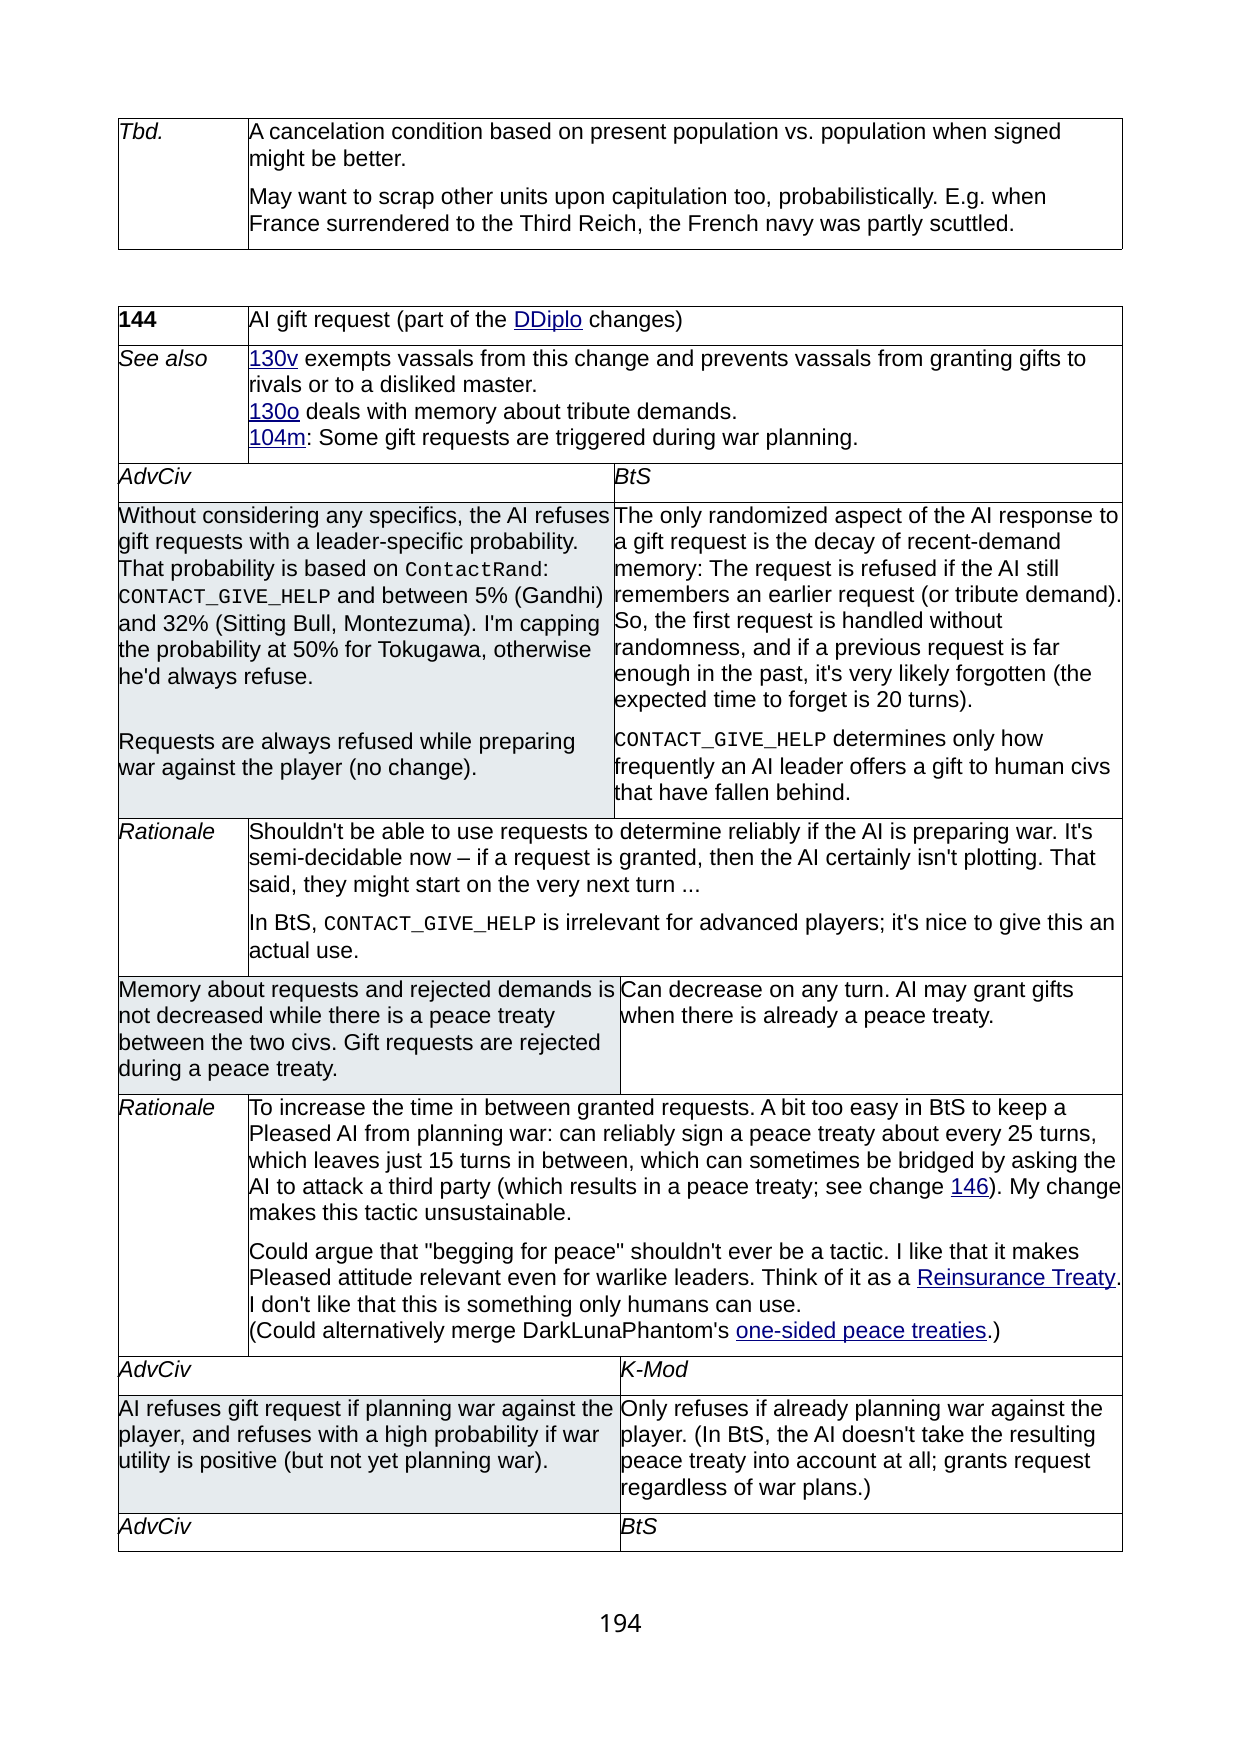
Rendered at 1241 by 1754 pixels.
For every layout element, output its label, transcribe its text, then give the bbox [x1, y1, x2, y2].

table_cell Tbd. [119, 119, 248, 248]
table_cell AI refuses gift request if planning war against the player, and refuses with a high probability if war utility is positive (but not yet planning war). [119, 1396, 620, 1513]
table_cell AdvCiv [119, 1514, 620, 1551]
table_cell AdvCiv [119, 464, 614, 502]
table_cell A cancelation condition based on present population vs. population when signed might be better. May want to scrap other units upon capitulation too, probabilistically. E.g. when France surrendered to the Third Reich, the French navy was partly scuttled. [249, 119, 1122, 248]
table_cell K-Mod [621, 1357, 1122, 1395]
table_cell See also [119, 346, 248, 463]
table_cell The only randomized aspect of the AI response to a gift request is the decay of recent-demand memory: The request is refused if the AI still remembers an earlier request (or tribute demand). So, the first request is handled without randomness, and if a previous request is far enough in the past, it's very likely forgotten (the expected time to forget is 20 turns). CONTACT_GIVE_HELP determines only how frequently an AI leader offers a gift to human civs that have fallen behind. [615, 503, 1122, 818]
table_header AI gift request (part of the DDiplo changes) [249, 307, 1122, 345]
table_cell Memory about requests and rejected demands is not decreased while there is a peace treaty between the two civs. Gift requests are rejected during a peace treaty. [119, 977, 620, 1094]
table_cell Rationale [119, 1095, 248, 1356]
table_cell Shouldn't be able to use requests to determine reliably if the AI is preparing war. It's semi-decidable now – if a request is granted, then the AI certainly isn't plotting. That said, they might start on the very next turn ... In BtS, CONTACT_GIVE_HELP is irrelevant for advanced players; it's nice to give this an actual use. [249, 819, 1122, 976]
table_cell BtS [621, 1514, 1122, 1551]
table_cell Can decrease on any turn. AI may grant gifts when there is already a peace treaty. [621, 977, 1122, 1094]
table_cell To increase the time in between granted requests. A bit too easy in BtS to keep a Pleased AI from planning war: can reliably sign a peace treaty about every 25 turns, which leaves just 15 turns in between, which can sometimes be bridged by asking the AI to attack a third party (which results in a peace treaty; see change 146). My change makes this tactic unsustainable. Could argue that "begging for peace" shouldn't ever be a tactic. I like that it makes Pleased attitude relevant even for warlike leaders. Think of it as a Reinsurance Treaty. I don't like that this is something only humans can use. (Could alternatively merge DarkLunaPhantom's one-sided peace treaties.) [249, 1095, 1122, 1356]
table_cell 130v exempts vassals from this change and prevents vassals from granting gifts to rivals or to a disliked master. 130o deals with memory about tribute demands. 104m: Some gift requests are triggered during war planning. [249, 346, 1122, 463]
table_cell AdvCiv [119, 1357, 620, 1395]
table_cell Only refuses if already planning war against the player. (In BtS, the AI doesn't take the resulting peace treaty into account at all; grants request regardless of war plans.) [621, 1396, 1122, 1513]
table_cell Rationale [119, 819, 248, 976]
table_cell BtS [615, 464, 1122, 502]
table_header 144 [119, 307, 248, 345]
table_cell Without considering any specifics, the AI refuses gift requests with a leader-specific probability. That probability is based on ContactRand: CONTACT_GIVE_HELP and between 5% (Gandhi) and 32% (Sitting Bull, Montezuma). I'm capping the probability at 50% for Tokugawa, otherwise he'd always refuse. Requests are always refused while preparing war against the player (no change). [119, 503, 614, 818]
